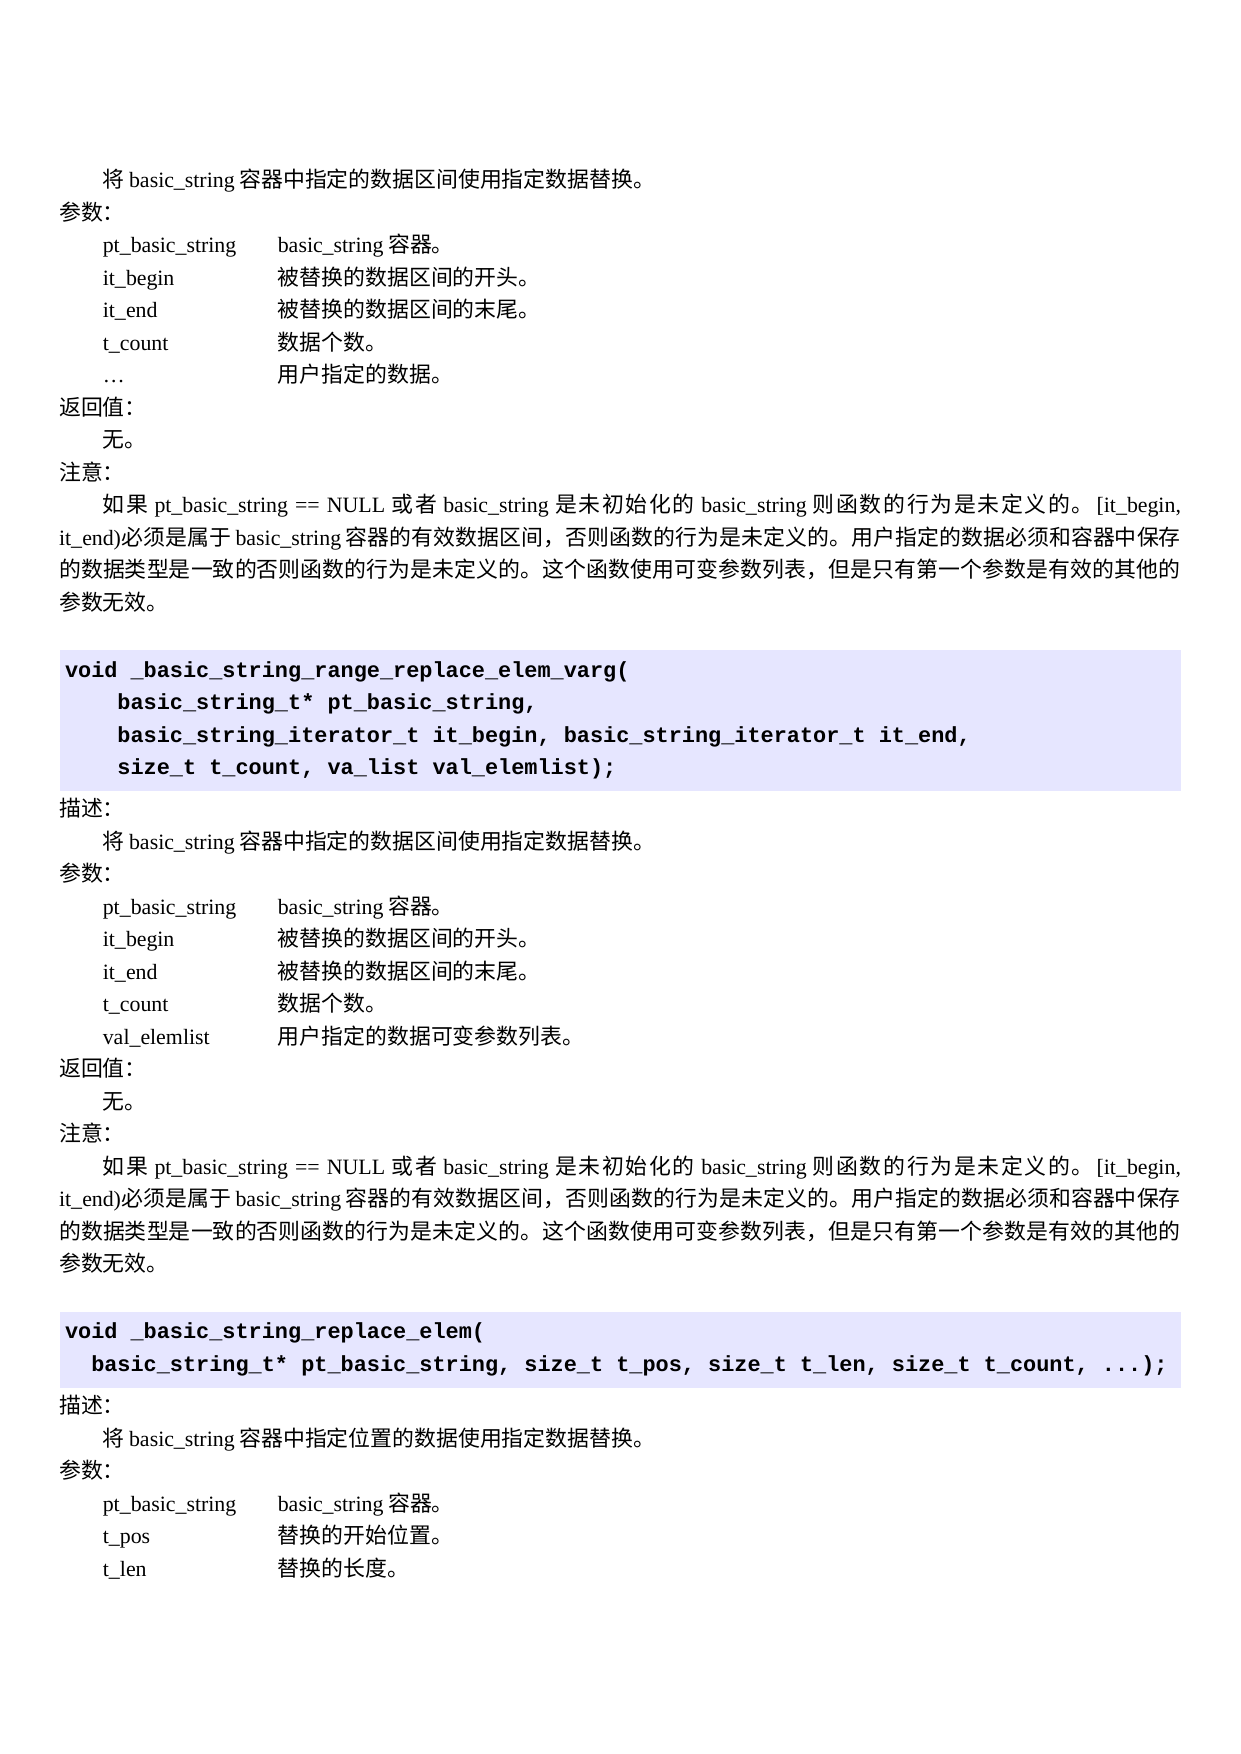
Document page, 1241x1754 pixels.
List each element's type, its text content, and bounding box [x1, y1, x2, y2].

text pt_basic_string basic_string容器。 [59, 888, 1181, 921]
text 注意： [59, 1116, 1181, 1148]
text 参数： [59, 856, 1181, 888]
text 参数： [59, 1453, 1181, 1485]
text it_begin 被替换的数据区间的开头。 [59, 259, 1181, 292]
text 注意： [59, 454, 1181, 487]
text 无。 [59, 1083, 1181, 1116]
text 将basic_string容器中指定的数据区间使用指定数据替换。 [59, 162, 1181, 194]
text 返回值： [59, 1051, 1181, 1083]
text 描述： [59, 1389, 1181, 1420]
text 参数： [59, 194, 1181, 227]
text 如果pt_basic_string == NULL或者basic_string是未初始化的basic_string则函数的行为是未定义的。[it_begin, it_end)必须是属于basic_string容器的有效数据区间，否则函数的行为是未定义的。用户指定的数据必须和容器中保存的数据类型是一致的否则函数的行为是未定义的。这个函数使用可变参数列表，但是只有第一个参数是有效的其他的参数无效。 [59, 487, 1181, 617]
text t_pos 替换的开始位置。 [59, 1518, 1181, 1550]
text 描述： [59, 792, 1181, 823]
text pt_basic_string basic_string容器。 [59, 227, 1181, 259]
table_header void _basic_string_replace_elem( basic_string_t* pt_basic_string, size_t t_pos, size_t t_len, size_t t_count, ...); [60, 1312, 1181, 1388]
table_header void _basic_string_range_replace_elem_varg( basic_string_t* pt_basic_string, basic_string_iterator_t it_begin, basic_string_iterator_t it_end, size_t t_count, va_list val_elemlist); [60, 650, 1181, 791]
text t_count 数据个数。 [59, 324, 1181, 357]
text val_elemlist 用户指定的数据可变参数列表。 [59, 1018, 1181, 1051]
text 如果pt_basic_string == NULL或者basic_string是未初始化的basic_string则函数的行为是未定义的。[it_begin, it_end)必须是属于basic_string容器的有效数据区间，否则函数的行为是未定义的。用户指定的数据必须和容器中保存的数据类型是一致的否则函数的行为是未定义的。这个函数使用可变参数列表，但是只有第一个参数是有效的其他的参数无效。 [59, 1148, 1181, 1278]
text pt_basic_string basic_string容器。 [59, 1485, 1181, 1518]
text 返回值： [59, 389, 1181, 422]
text it_begin 被替换的数据区间的开头。 [59, 921, 1181, 953]
text t_count 数据个数。 [59, 986, 1181, 1018]
text t_len 替换的长度。 [59, 1550, 1181, 1583]
text … 用户指定的数据。 [59, 357, 1181, 389]
text it_end 被替换的数据区间的末尾。 [59, 953, 1181, 986]
text 将basic_string容器中指定的数据区间使用指定数据替换。 [59, 823, 1181, 856]
text 将basic_string容器中指定位置的数据使用指定数据替换。 [59, 1420, 1181, 1453]
text it_end 被替换的数据区间的末尾。 [59, 292, 1181, 324]
text 无。 [59, 422, 1181, 454]
